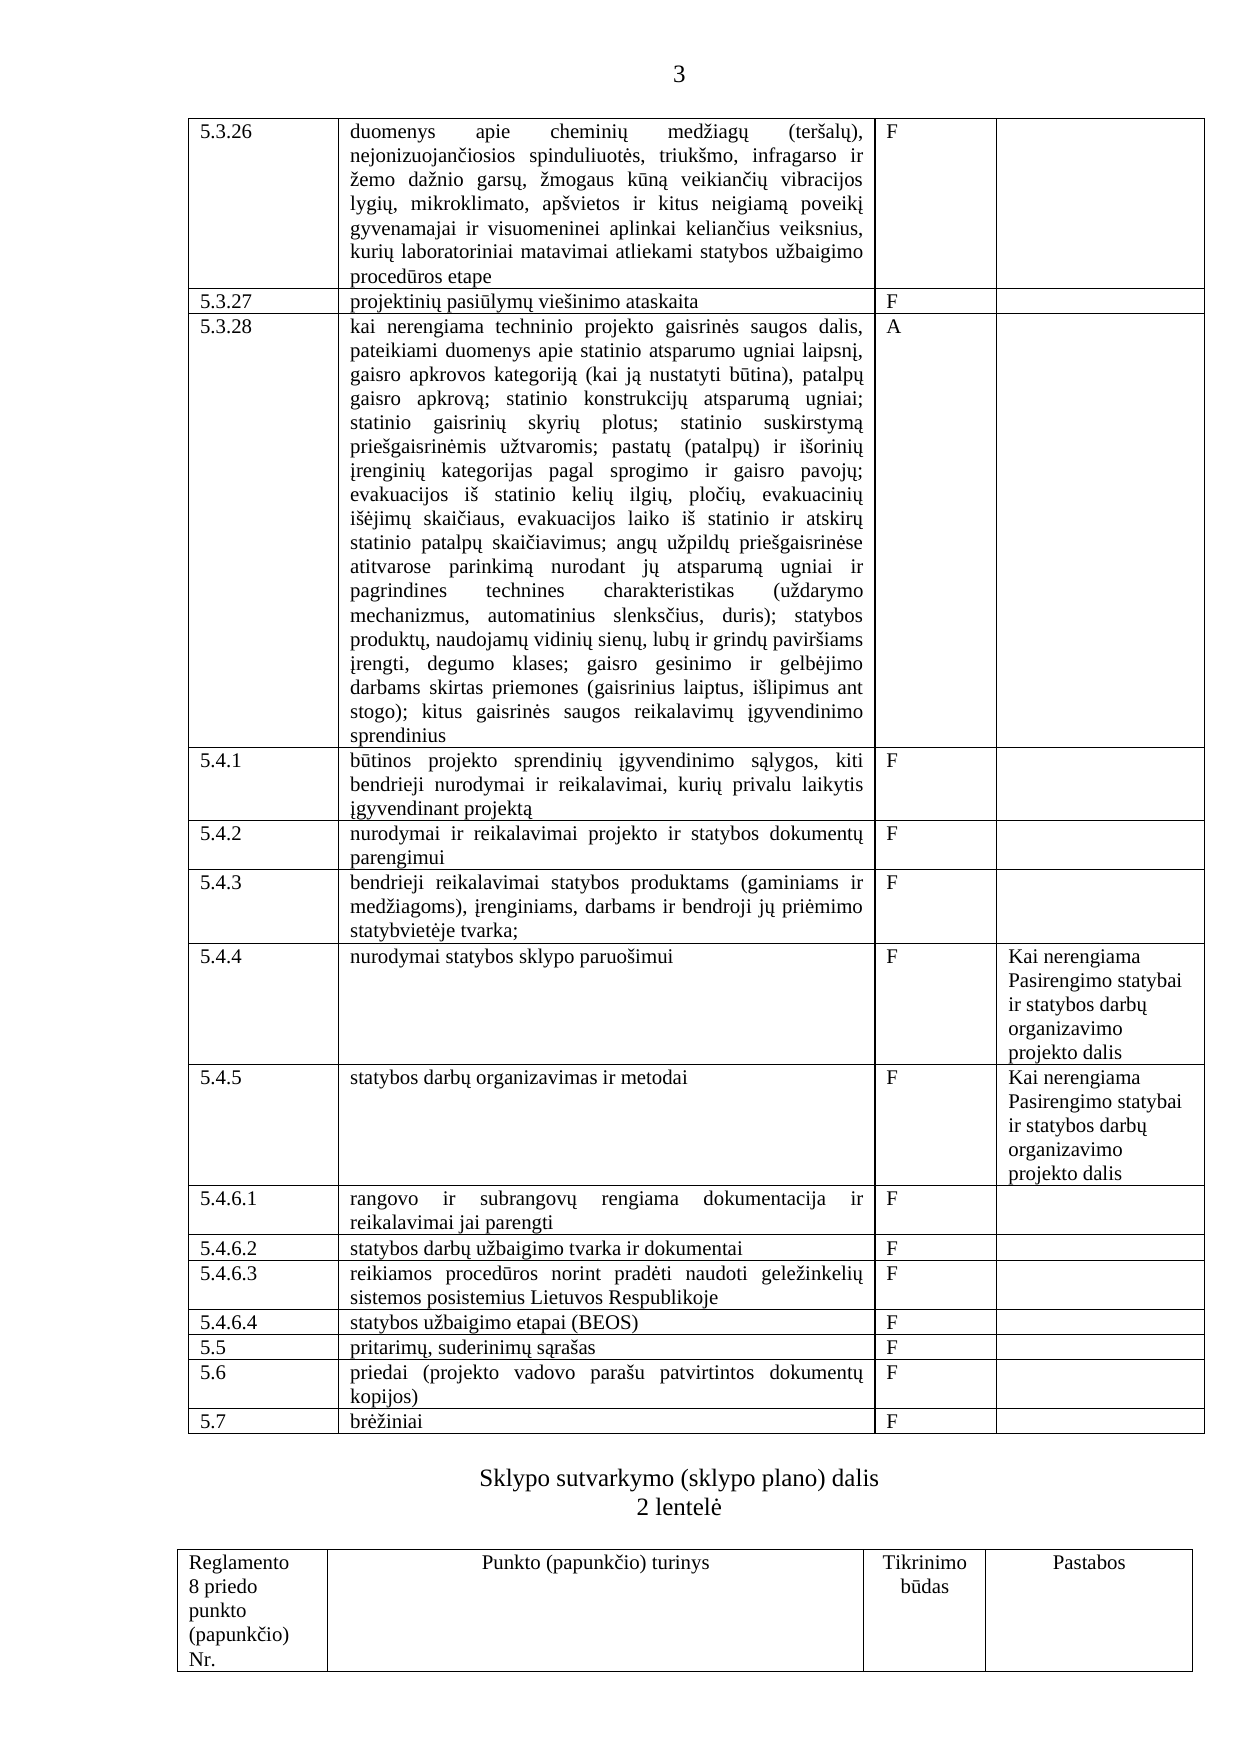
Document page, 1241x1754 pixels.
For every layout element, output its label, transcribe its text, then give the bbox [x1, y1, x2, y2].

table_cell [997, 1261, 1204, 1309]
table_cell Kai nerengiama Pasirengimo statybai ir statybos darbų organizavimo projekto dalis [997, 944, 1204, 1064]
table_cell 5.4.3 [189, 870, 338, 942]
table_cell 5.6 [189, 1360, 338, 1408]
table_cell nurodymai ir reikalavimai projekto ir statybos dokumentų parengimui [339, 821, 874, 869]
table_cell F [876, 1360, 996, 1408]
table_cell 5.4.6.1 [189, 1186, 338, 1234]
table_cell [997, 1360, 1204, 1408]
table_header Punkto (papunkčio) turinys [328, 1550, 863, 1671]
table_cell 5.3.28 [189, 314, 338, 747]
table_header Reglamento 8 priedo punkto (papunkčio) Nr. [178, 1550, 327, 1671]
table_cell 5.4.6.2 [189, 1235, 338, 1259]
table_cell F [876, 1310, 996, 1334]
table_cell F [876, 1186, 996, 1234]
table_cell 5.4.2 [189, 821, 338, 869]
table_cell F [876, 944, 996, 1064]
table_cell [997, 870, 1204, 942]
table_cell rangovo ir subrangovų rengiama dokumentacija ir reikalavimai jai parengti [339, 1186, 874, 1234]
table_cell priedai (projekto vadovo parašu patvirtintos dokumentų kopijos) [339, 1360, 874, 1408]
text 2 lentelė [177, 1492, 1181, 1520]
table_cell statybos darbų organizavimas ir metodai [339, 1065, 874, 1185]
table_cell 5.4.5 [189, 1065, 338, 1185]
table_cell nurodymai statybos sklypo paruošimui [339, 944, 874, 1064]
table_cell brėžiniai [339, 1409, 874, 1433]
table_cell [997, 289, 1204, 313]
table_cell būtinos projekto sprendinių įgyvendinimo sąlygos, kiti bendrieji nurodymai ir reikalavimai, kurių privalu laikytis įgyvendinant projektą [339, 748, 874, 820]
table_cell projektinių pasiūlymų viešinimo ataskaita [339, 289, 874, 313]
table_cell [997, 1335, 1204, 1359]
table_cell F [876, 1065, 996, 1185]
table_cell F [876, 1409, 996, 1433]
table_cell kai nerengiama techninio projekto gaisrinės saugos dalis, pateikiami duomenys apie statinio atsparumo ugniai laipsnį, gaisro apkrovos kategoriją (kai ją nustatyti būtina), patalpų gaisro apkrovą; statinio konstrukcijų atsparumą ugniai; statinio gaisrinių skyrių plotus; statinio suskirstymą priešgaisrinėmis užtvaromis; pastatų (patalpų) ir išorinių įrenginių kategorijas pagal sprogimo ir gaisro pavojų; evakuacijos iš statinio kelių ilgių, pločių, evakuacinių išėjimų skaičiaus, evakuacijos laiko iš statinio ir atskirų statinio patalpų skaičiavimus; angų užpildų priešgaisrinėse atitvarose parinkimą nurodant jų atsparumą ugniai ir pagrindines technines charakteristikas (uždarymo mechanizmus, automatinius slenksčius, duris); statybos produktų, naudojamų vidinių sienų, lubų ir grindų paviršiams įrengti, degumo klases; gaisro gesinimo ir gelbėjimo darbams skirtas priemones (gaisrinius laiptus, išlipimus ant stogo); kitus gaisrinės saugos reikalavimų įgyvendinimo sprendinius [339, 314, 874, 747]
table_cell [997, 821, 1204, 869]
table_cell F [876, 289, 996, 313]
table_cell F [876, 748, 996, 820]
table_cell 5.3.27 [189, 289, 338, 313]
table_cell [997, 314, 1204, 747]
table_cell F [876, 1261, 996, 1309]
table_cell 5.3.26 [189, 119, 338, 288]
table_cell [997, 748, 1204, 820]
table_cell [997, 119, 1204, 288]
table_cell F [876, 870, 996, 942]
table_header Tikrinimo būdas [864, 1550, 985, 1671]
table_cell pritarimų, suderinimų sąrašas [339, 1335, 874, 1359]
table_cell reikiamos procedūros norint pradėti naudoti geležinkelių sistemos posistemius Lietuvos Respublikoje [339, 1261, 874, 1309]
table_cell F [876, 1335, 996, 1359]
table_header Pastabos [986, 1550, 1192, 1671]
table_cell 5.4.4 [189, 944, 338, 1064]
table_cell [997, 1310, 1204, 1334]
table_cell 5.5 [189, 1335, 338, 1359]
table_cell statybos darbų užbaigimo tvarka ir dokumentai [339, 1235, 874, 1259]
table_cell duomenys apie cheminių medžiagų (teršalų), nejonizuojančiosios spinduliuotės, triukšmo, infragarso ir žemo dažnio garsų, žmogaus kūną veikiančių vibracijos lygių, mikroklimato, apšvietos ir kitus neigiamą poveikį gyvenamajai ir visuomeninei aplinkai keliančius veiksnius, kurių laboratoriniai matavimai atliekami statybos užbaigimo procedūros etape [339, 119, 874, 288]
table_cell 5.4.6.4 [189, 1310, 338, 1334]
table_cell bendrieji reikalavimai statybos produktams (gaminiams ir medžiagoms), įrenginiams, darbams ir bendroji jų priėmimo statybvietėje tvarka; [339, 870, 874, 942]
table_cell F [876, 119, 996, 288]
table_cell F [876, 1235, 996, 1259]
table_cell Kai nerengiama Pasirengimo statybai ir statybos darbų organizavimo projekto dalis [997, 1065, 1204, 1185]
table_cell [997, 1409, 1204, 1433]
table_cell A [876, 314, 996, 747]
text Sklypo sutvarkymo (sklypo plano) dalis [177, 1463, 1181, 1492]
table_cell [997, 1235, 1204, 1259]
table_cell F [876, 821, 996, 869]
table_cell [997, 1186, 1204, 1234]
table_cell statybos užbaigimo etapai (BEOS) [339, 1310, 874, 1334]
table_cell 5.7 [189, 1409, 338, 1433]
table_cell 5.4.6.3 [189, 1261, 338, 1309]
table_cell 5.4.1 [189, 748, 338, 820]
